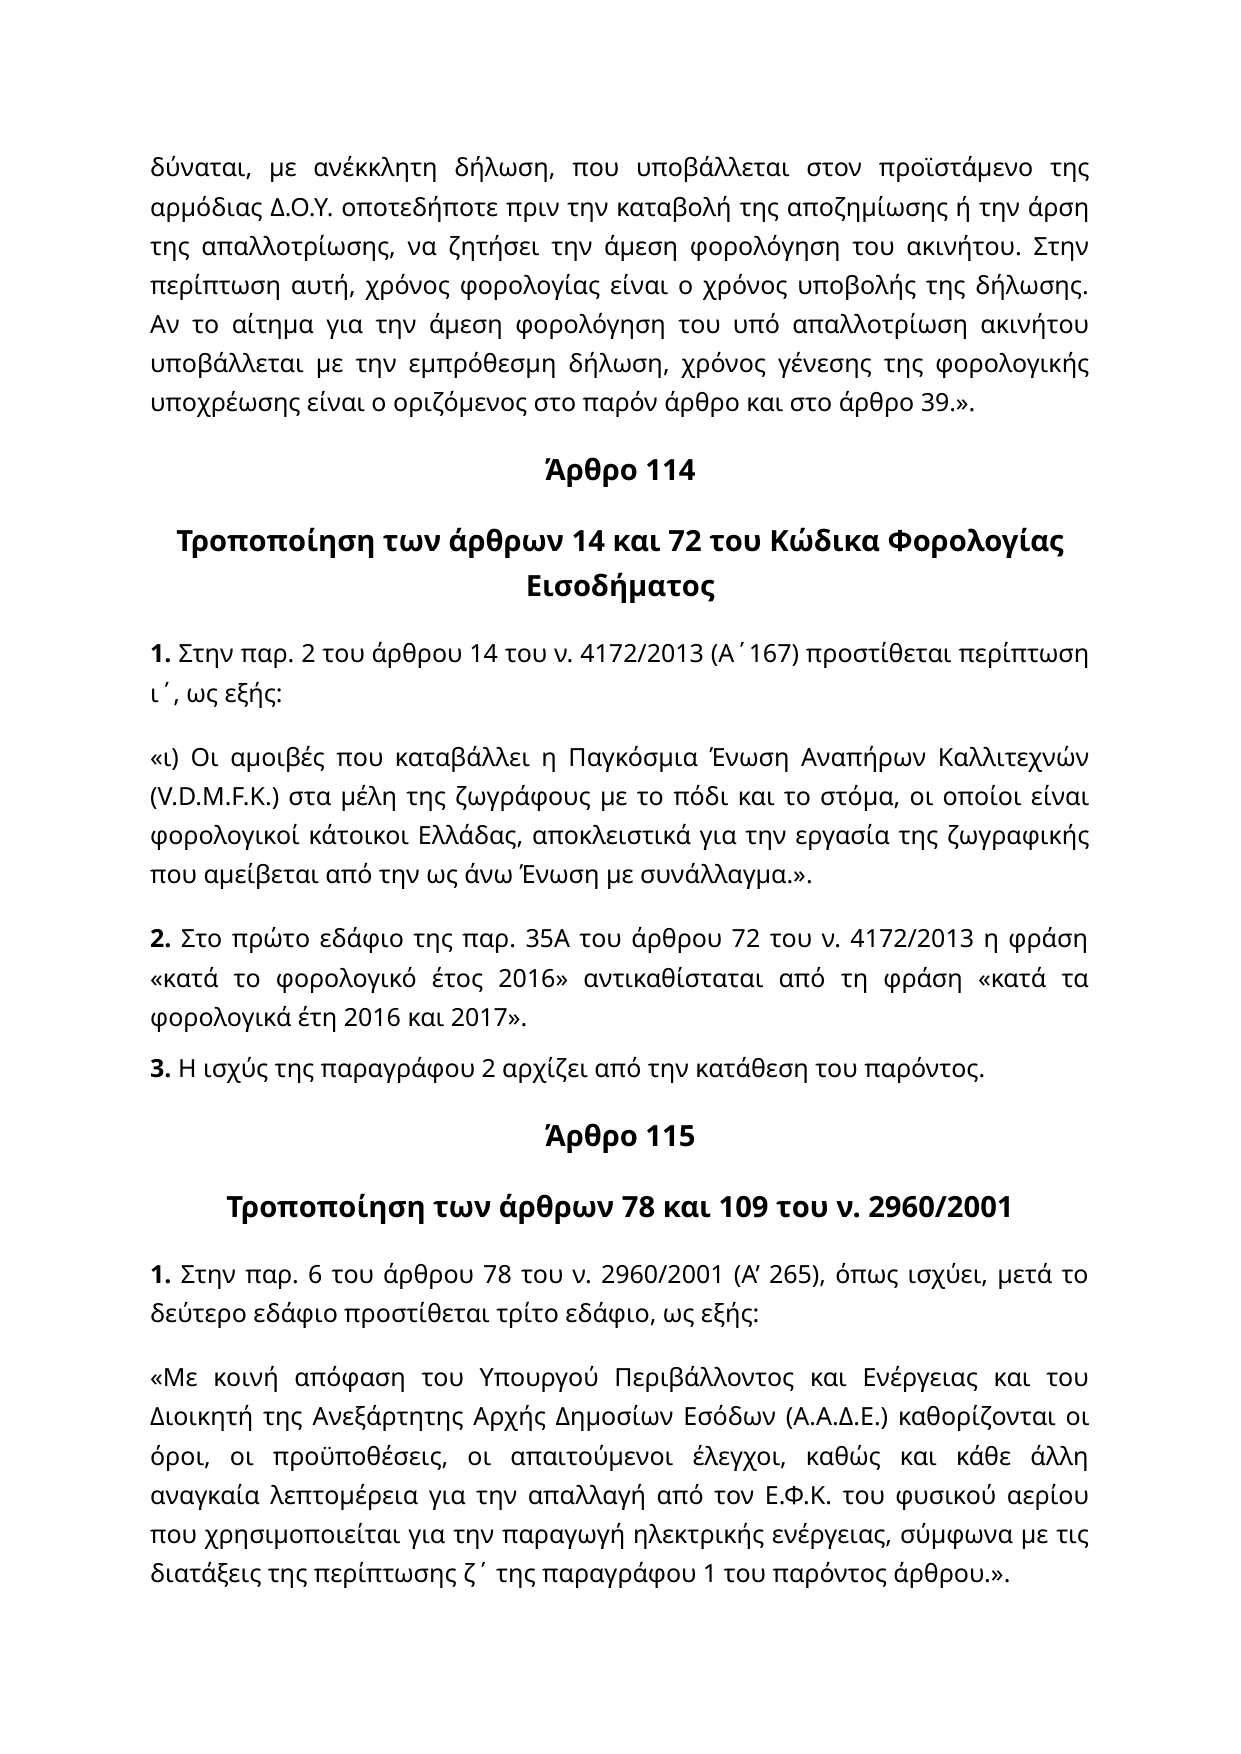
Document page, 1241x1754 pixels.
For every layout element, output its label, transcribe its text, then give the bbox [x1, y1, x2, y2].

text 1. Στην παρ. 6 του άρθρου 78 του ν. 2960/2001 (Α’ 265), όπως ισχύει, μετά το δεύτερο εδάφιο προστίθεται τρίτο εδάφιο, ως εξής: [150, 1256, 1090, 1330]
text 1. Στην παρ. 2 του άρθρου 14 του ν. 4172/2013 (Α΄167) προστίθεται περίπτωση ι΄, ως εξής: [150, 636, 1090, 709]
text 3. Η ισχύς της παραγράφου 2 αρχίζει από την κατάθεση του παρόντος. [150, 1051, 1090, 1085]
subtitle Άρθρο 114 [150, 449, 1090, 489]
subtitle Άρθρο 115 [150, 1115, 1090, 1155]
text «Με κοινή απόφαση του Υπουργού Περιβάλλοντος και Ενέργειας και του Διοικητή της Ανεξάρτητης Αρχής Δημοσίων Εσόδων (Α.Α.Δ.Ε.) καθορίζονται οι όροι, οι προϋποθέσεις, οι απαιτούμενοι έλεγχοι, καθώς και κάθε άλλη αναγκαία λεπτομέρεια για την απαλλαγή από τον Ε.Φ.Κ. του φυσικού αερίου που χρησιμοποιείται για την παραγωγή ηλεκτρικής ενέργειας, σύμφωνα με τις διατάξεις της περίπτωσης ζ΄ της παραγράφου 1 του παρόντος άρθρου.». [150, 1360, 1090, 1590]
subtitle Τροποποίηση των άρθρων 14 και 72 του Κώδικα Φορολογίας Εισοδήματος [150, 520, 1090, 605]
text δύναται, με ανέκκλητη δήλωση, που υποβάλλεται στον προϊστάμενο της αρμόδιας Δ.Ο.Υ. οποτεδήποτε πριν την καταβολή της αποζημίωσης ή την άρση της απαλλοτρίωσης, να ζητήσει την άμεση φορολόγηση του ακινήτου. Στην περίπτωση αυτή, χρόνος φορολογίας είναι ο χρόνος υποβολής της δήλωσης. Αν το αίτημα για την άμεση φορολόγηση του υπό απαλλοτρίωση ακινήτου υποβάλλεται με την εμπρόθεσμη δήλωση, χρόνος γένεσης της φορολογικής υποχρέωσης είναι ο οριζόμενος στο παρόν άρθρο και στο άρθρο 39.». [150, 150, 1090, 419]
text «ι) Οι αμοιβές που καταβάλλει η Παγκόσμια Ένωση Αναπήρων Καλλιτεχνών (V.D.Μ.F.Κ.) στα μέλη της ζωγράφους με το πόδι και το στόμα, οι οποίοι είναι φορολογικοί κάτοικοι Ελλάδας, αποκλειστικά για την εργασία της ζωγραφικής που αμείβεται από την ως άνω Ένωση με συνάλλαγμα.». [150, 739, 1090, 891]
subtitle Τροποποίηση των άρθρων 78 και 109 του ν. 2960/2001 [150, 1186, 1090, 1226]
text 2. Στο πρώτο εδάφιο της παρ. 35Α του άρθρου 72 του ν. 4172/2013 η φράση «κατά το φορολογικό έτος 2016» αντικαθίσταται από τη φράση «κατά τα φορολογικά έτη 2016 και 2017». [150, 921, 1090, 1033]
